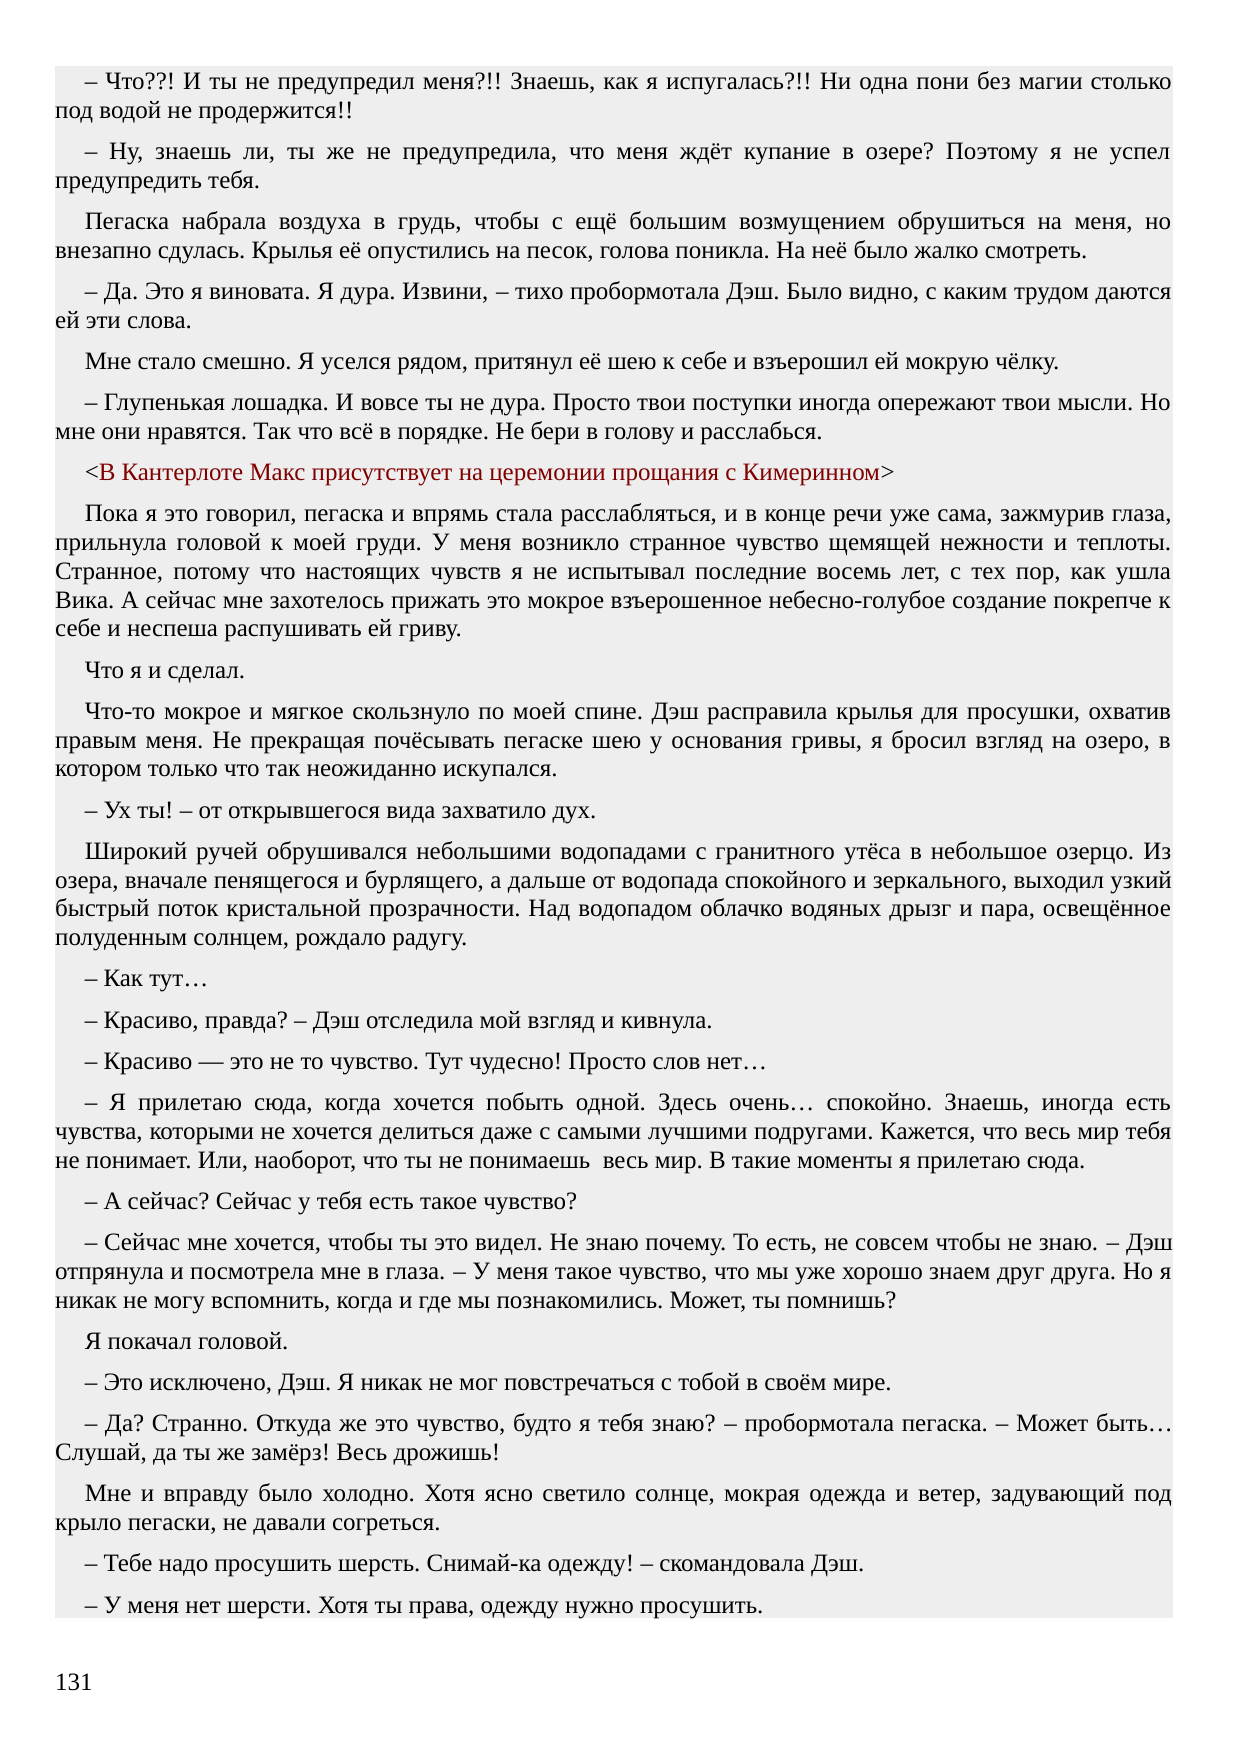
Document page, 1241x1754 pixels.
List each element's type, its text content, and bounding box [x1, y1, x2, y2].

text – Как тут… [55, 963, 1173, 992]
text – Это исключено, Дэш. Я никак не мог повстречаться с тобой в своём мире. [55, 1367, 1173, 1396]
text – Да. Это я виновата. Я дура. Извини, – тихо пробормотала Дэш. Было видно, с каким трудом даются ей эти слова. [55, 276, 1173, 333]
text <В Кантерлоте Макс присутствует на церемонии прощания с Кимеринном> [55, 457, 1173, 486]
text – Что??! И ты не предупредил меня?!! Знаешь, как я испугалась?!! Ни одна пони без магии столько под водой не продержится!! [55, 66, 1173, 123]
text – Да? Странно. Откуда же это чувство, будто я тебя знаю? – пробормотала пегаска. – Может быть… Слушай, да ты же замёрз! Весь дрожишь! [55, 1408, 1173, 1466]
text Я покачал головой. [55, 1326, 1173, 1355]
text – Тебе надо просушить шерсть. Снимай-ка одежду! – скомандовала Дэш. [55, 1548, 1173, 1577]
text Мне стало смешно. Я уселся рядом, притянул её шею к себе и взъерошил ей мокрую чёлку. [55, 346, 1173, 375]
text Что я и сделал. [55, 655, 1173, 683]
text – Ух ты! – от открывшегося вида захватило дух. [55, 795, 1173, 823]
text – Красиво — это не то чувство. Тут чудесно! Просто слов нет… [55, 1046, 1173, 1075]
text Широкий ручей обрушивался небольшими водопадами с гранитного утёса в небольшое озерцо. Из озера, вначале пенящегося и бурлящего, а дальше от водопада спокойного и зеркального, выходил узкий быстрый поток кристальной прозрачности. Над водопадом облачко водяных дрызг и пара, освещённое полуденным солнцем, рождало радугу. [55, 836, 1173, 951]
text – Ну, знаешь ли, ты же не предупредила, что меня ждёт купание в озере? Поэтому я не успел предупредить тебя. [55, 136, 1173, 193]
text – Сейчас мне хочется, чтобы ты это видел. Не знаю почему. То есть, не совсем чтобы не знаю. – Дэш отпрянула и посмотрела мне в глаза. – У меня такое чувство, что мы уже хорошо знаем друг друга. Но я никак не могу вспомнить, когда и где мы познакомились. Может, ты помнишь? [55, 1227, 1173, 1313]
text – А сейчас? Сейчас у тебя есть такое чувство? [55, 1186, 1173, 1215]
text – Я прилетаю сюда, когда хочется побыть одной. Здесь очень… спокойно. Знаешь, иногда есть чувства, которыми не хочется делиться даже с самыми лучшими подругами. Кажется, что весь мир тебя не понимает. Или, наоборот, что ты не понимаешь весь мир. В такие моменты я прилетаю сюда. [55, 1087, 1173, 1173]
text – Глупенькая лошадка. И вовсе ты не дура. Просто твои поступки иногда опережают твои мысли. Но мне они нравятся. Так что всё в порядке. Не бери в голову и расслабься. [55, 387, 1173, 445]
text Что-то мокрое и мягкое скользнуло по моей спине. Дэш расправила крылья для просушки, охватив правым меня. Не прекращая почёсывать пегаске шею у основания гривы, я бросил взгляд на озеро, в котором только что так неожиданно искупался. [55, 696, 1173, 782]
text – Красиво, правда? – Дэш отследила мой взгляд и кивнула. [55, 1005, 1173, 1033]
text – У меня нет шерсти. Хотя ты права, одежду нужно просушить. [55, 1590, 1173, 1618]
text Пока я это говорил, пегаска и впрямь стала расслабляться, и в конце речи уже сама, зажмурив глаза, прильнула головой к моей груди. У меня возникло странное чувство щемящей нежности и теплоты. Странное, потому что настоящих чувств я не испытывал последние восемь лет, с тех пор, как ушла Вика. А сейчас мне захотелось прижать это мокрое взъерошенное небесно-голубое создание покрепче к себе и неспеша распушивать ей гриву. [55, 498, 1173, 642]
text Пегаска набрала воздуха в грудь, чтобы с ещё большим возмущением обрушиться на меня, но внезапно сдулась. Крылья её опустились на песок, голова поникла. На неё было жалко смотреть. [55, 206, 1173, 263]
text Мне и вправду было холодно. Хотя ясно светило солнце, мокрая одежда и ветер, задувающий под крыло пегаски, не давали согреться. [55, 1478, 1173, 1536]
